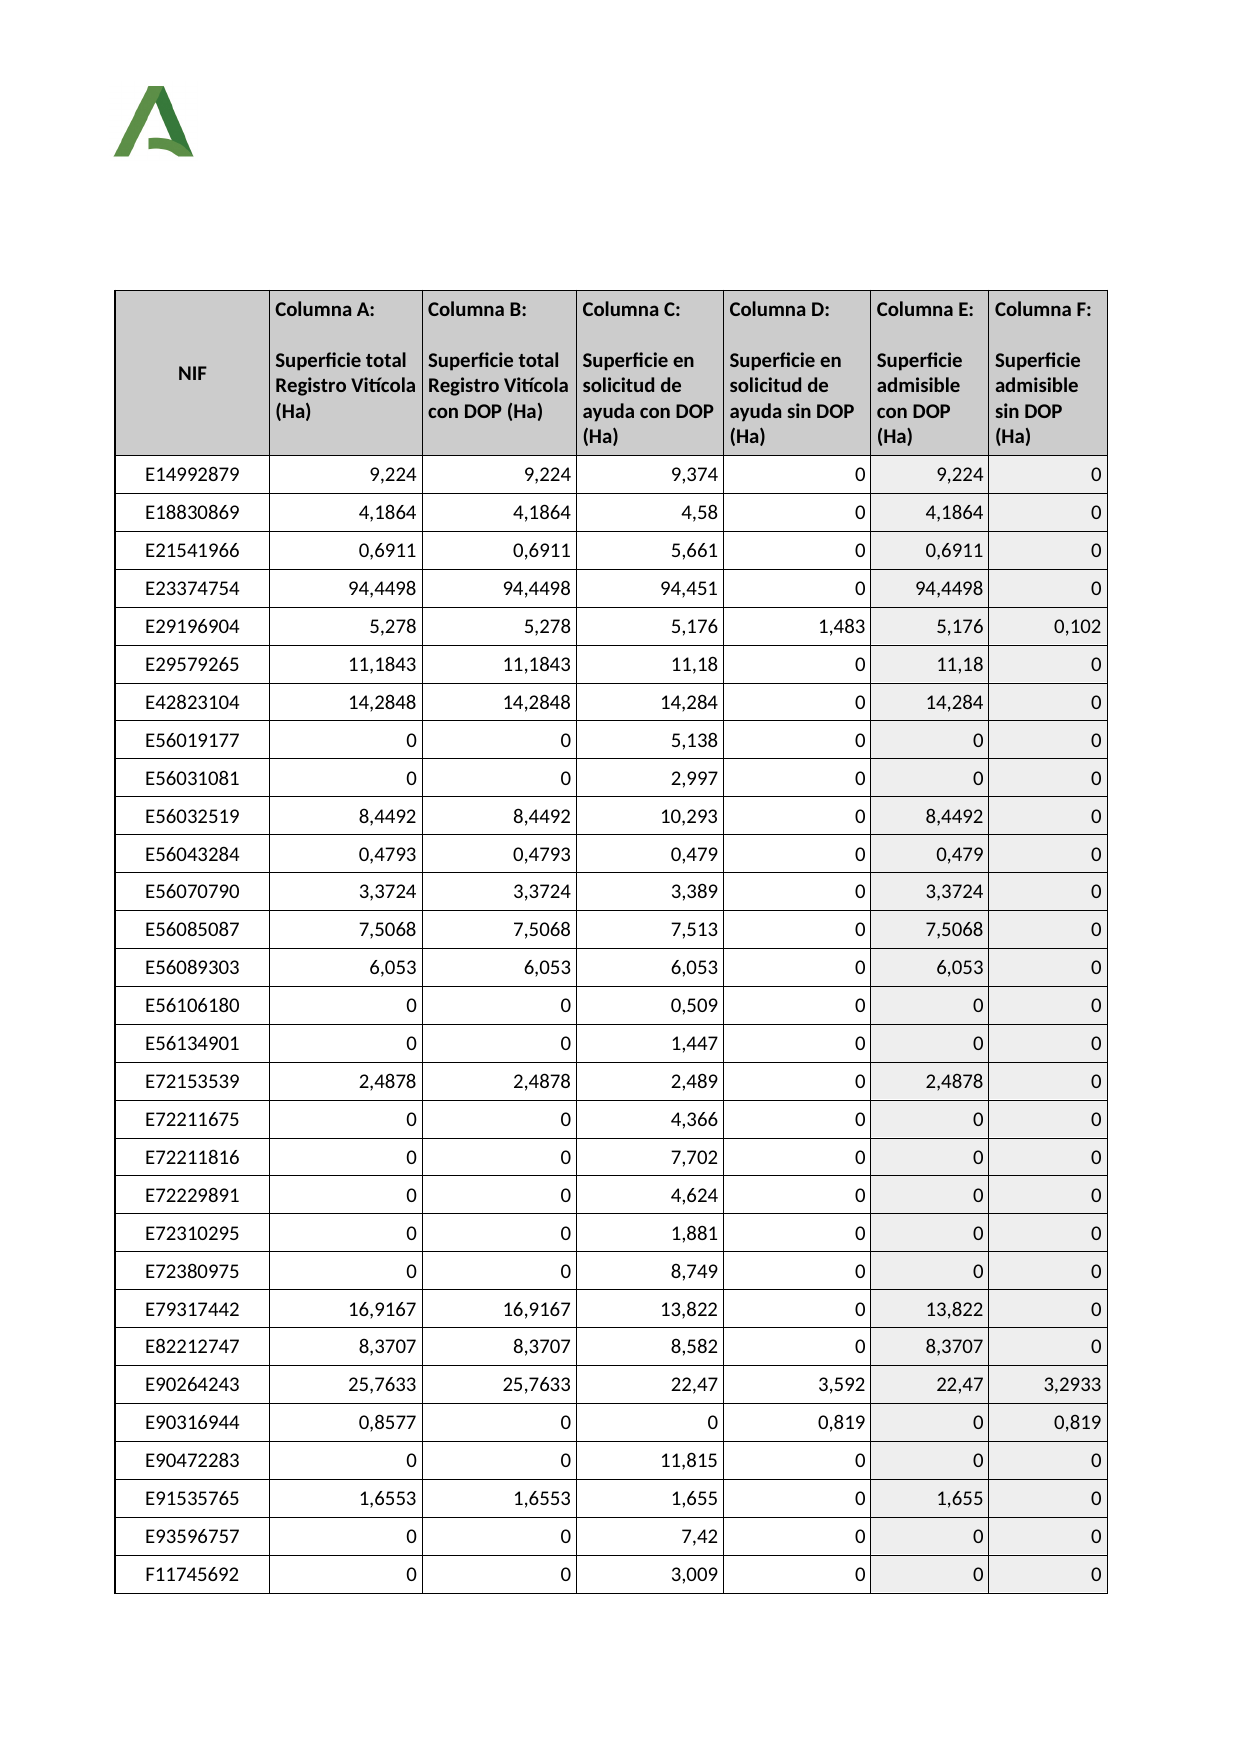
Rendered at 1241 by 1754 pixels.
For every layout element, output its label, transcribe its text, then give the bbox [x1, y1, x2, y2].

table_cell 0 [989, 456, 1107, 493]
table_cell E56085087 [116, 911, 269, 948]
table_cell 0 [871, 1139, 988, 1175]
table_cell 6,053 [423, 949, 576, 986]
table_cell 7,5068 [871, 911, 988, 948]
table_cell 0 [423, 1252, 576, 1289]
table_cell 0,479 [871, 835, 988, 872]
table_cell 14,2848 [270, 684, 422, 720]
table_cell 0 [724, 873, 870, 910]
table_cell 2,4878 [423, 1063, 576, 1099]
table_cell 6,053 [871, 949, 988, 986]
table_header Columna A: Superficie total Registro Vitícola (Ha) [270, 291, 422, 455]
table_cell E90472283 [116, 1442, 269, 1479]
table_cell 0 [724, 1176, 870, 1213]
table_cell 94,4498 [871, 570, 988, 607]
table_cell 3,3724 [270, 873, 422, 910]
table_cell 0 [724, 570, 870, 607]
table_cell 0 [989, 873, 1107, 910]
table_cell 4,1864 [423, 494, 576, 531]
table_cell 0 [270, 1025, 422, 1062]
table_cell E56043284 [116, 835, 269, 872]
table_cell 1,447 [577, 1025, 723, 1062]
table_cell 0 [989, 949, 1107, 986]
table_cell 0 [989, 1442, 1107, 1479]
table_cell 0 [989, 1518, 1107, 1554]
table_cell 1,655 [871, 1480, 988, 1517]
table_cell E72380975 [116, 1252, 269, 1289]
table_cell 0 [989, 797, 1107, 834]
table_cell E72229891 [116, 1176, 269, 1213]
table_cell 0 [270, 1556, 422, 1592]
table_cell 0 [270, 1176, 422, 1213]
table_cell E56031081 [116, 759, 269, 796]
table_cell 8,3707 [423, 1328, 576, 1365]
table_cell 3,592 [724, 1366, 870, 1403]
table_cell 0 [871, 721, 988, 758]
table_cell 0 [724, 456, 870, 493]
table_cell 0 [724, 1480, 870, 1517]
table_cell 0 [270, 1214, 422, 1251]
table_cell 0,6911 [423, 532, 576, 569]
table_cell 0 [724, 1101, 870, 1137]
table_cell 16,9167 [423, 1290, 576, 1327]
table_cell 0 [270, 1518, 422, 1554]
table_cell 4,1864 [270, 494, 422, 531]
table_cell 6,053 [577, 949, 723, 986]
table_cell 8,3707 [270, 1328, 422, 1365]
table_cell 0 [423, 1101, 576, 1137]
table_cell 0 [871, 1101, 988, 1137]
table_cell 0 [871, 1252, 988, 1289]
table_cell 0 [724, 1556, 870, 1592]
table_cell 4,1864 [871, 494, 988, 531]
table_cell 6,053 [270, 949, 422, 986]
table_cell E79317442 [116, 1290, 269, 1327]
table_cell 0 [871, 987, 988, 1024]
table_cell 2,4878 [871, 1063, 988, 1099]
table_cell 0 [724, 1328, 870, 1365]
table_cell 9,224 [871, 456, 988, 493]
table_cell E93596757 [116, 1518, 269, 1554]
table_cell 5,176 [871, 608, 988, 644]
table_cell E56070790 [116, 873, 269, 910]
table_cell 0 [724, 835, 870, 872]
table_cell 1,6553 [423, 1480, 576, 1517]
table_cell 0,4793 [423, 835, 576, 872]
table_cell 10,293 [577, 797, 723, 834]
table_cell 94,4498 [270, 570, 422, 607]
table_cell 7,702 [577, 1139, 723, 1175]
table_cell 0 [423, 1176, 576, 1213]
table_cell E21541966 [116, 532, 269, 569]
table_cell 0,479 [577, 835, 723, 872]
table_cell 0 [270, 1252, 422, 1289]
table_cell 0 [270, 1101, 422, 1137]
table_cell 0 [423, 759, 576, 796]
table_cell 0 [270, 987, 422, 1024]
table_cell 0 [989, 1480, 1107, 1517]
table_cell E56089303 [116, 949, 269, 986]
table_cell 0 [724, 1518, 870, 1554]
table_cell 94,4498 [423, 570, 576, 607]
table_cell 0 [423, 1556, 576, 1592]
table_cell 0 [423, 1404, 576, 1441]
table_cell E82212747 [116, 1328, 269, 1365]
table_cell 0 [724, 797, 870, 834]
table_cell E72310295 [116, 1214, 269, 1251]
table_cell 0 [724, 532, 870, 569]
table_cell 16,9167 [270, 1290, 422, 1327]
table_cell 0 [724, 646, 870, 682]
table_cell 14,2848 [423, 684, 576, 720]
table_cell E56134901 [116, 1025, 269, 1062]
table_cell 13,822 [577, 1290, 723, 1327]
table_header Columna D: Superficie en solicitud de ayuda sin DOP (Ha) [724, 291, 870, 455]
table_cell 9,224 [270, 456, 422, 493]
table_cell 0,6911 [871, 532, 988, 569]
table_cell 11,1843 [270, 646, 422, 682]
table_cell 0 [989, 759, 1107, 796]
table_cell 0 [989, 1063, 1107, 1099]
table_cell E90264243 [116, 1366, 269, 1403]
table_cell 25,7633 [423, 1366, 576, 1403]
table_cell E56019177 [116, 721, 269, 758]
table_cell 0 [270, 1442, 422, 1479]
table_cell 11,1843 [423, 646, 576, 682]
table_cell 2,489 [577, 1063, 723, 1099]
table_cell 0 [871, 1404, 988, 1441]
table_cell 0 [989, 1252, 1107, 1289]
table_cell 0 [871, 759, 988, 796]
table_cell 0 [423, 987, 576, 1024]
table_cell 0 [989, 494, 1107, 531]
table_cell 1,6553 [270, 1480, 422, 1517]
table_cell 0 [724, 987, 870, 1024]
table_cell 0 [724, 1025, 870, 1062]
table_cell 8,749 [577, 1252, 723, 1289]
table_cell 0,4793 [270, 835, 422, 872]
table_cell 0 [989, 570, 1107, 607]
table_cell 0 [989, 911, 1107, 948]
table_cell 3,389 [577, 873, 723, 910]
table_cell 0,509 [577, 987, 723, 1024]
table_cell 5,278 [270, 608, 422, 644]
table_cell 14,284 [871, 684, 988, 720]
table_cell 0 [724, 684, 870, 720]
table_cell 0 [724, 721, 870, 758]
table_cell 14,284 [577, 684, 723, 720]
table_cell 0 [989, 1556, 1107, 1592]
table_cell E23374754 [116, 570, 269, 607]
table_cell 9,224 [423, 456, 576, 493]
table_cell 25,7633 [270, 1366, 422, 1403]
table_cell 0 [270, 1139, 422, 1175]
table_cell 0 [724, 1063, 870, 1099]
table_cell 0 [989, 1214, 1107, 1251]
table_cell 0 [989, 684, 1107, 720]
table_cell 0 [423, 1518, 576, 1554]
table_cell 0 [871, 1556, 988, 1592]
table_cell 7,5068 [423, 911, 576, 948]
table_cell 11,18 [871, 646, 988, 682]
table_cell 0 [989, 1101, 1107, 1137]
table_cell 22,47 [871, 1366, 988, 1403]
table_cell 0 [423, 721, 576, 758]
table_cell 0 [989, 1139, 1107, 1175]
table_cell 0 [871, 1025, 988, 1062]
table_cell 0 [871, 1214, 988, 1251]
table_cell 0 [270, 759, 422, 796]
table_cell 0,819 [989, 1404, 1107, 1441]
table_cell 0 [724, 1290, 870, 1327]
table_cell 0 [989, 646, 1107, 682]
table_cell 5,278 [423, 608, 576, 644]
table_cell 8,3707 [871, 1328, 988, 1365]
table_cell 2,4878 [270, 1063, 422, 1099]
table_cell 0 [724, 759, 870, 796]
picture [109, 81, 198, 161]
table_cell 4,366 [577, 1101, 723, 1137]
table_cell 11,18 [577, 646, 723, 682]
table_cell 5,661 [577, 532, 723, 569]
table_header Columna B: Superficie total Registro Vitícola con DOP (Ha) [423, 291, 576, 455]
table_cell 0,819 [724, 1404, 870, 1441]
table_cell 0 [577, 1404, 723, 1441]
table_cell 0 [423, 1442, 576, 1479]
table_cell 1,483 [724, 608, 870, 644]
table_cell 13,822 [871, 1290, 988, 1327]
table_cell 3,2933 [989, 1366, 1107, 1403]
table_cell 1,655 [577, 1480, 723, 1517]
table_cell 3,009 [577, 1556, 723, 1592]
table_cell 7,42 [577, 1518, 723, 1554]
table_cell 22,47 [577, 1366, 723, 1403]
table_cell 8,4492 [423, 797, 576, 834]
table_cell 7,5068 [270, 911, 422, 948]
table_cell 0 [871, 1442, 988, 1479]
table_cell 0 [724, 949, 870, 986]
table_cell 94,451 [577, 570, 723, 607]
table_cell 0 [270, 721, 422, 758]
table_cell 0,6911 [270, 532, 422, 569]
table_cell 2,997 [577, 759, 723, 796]
table_cell E42823104 [116, 684, 269, 720]
table_cell 0 [989, 1328, 1107, 1365]
table_cell 4,624 [577, 1176, 723, 1213]
table_cell F11745692 [116, 1556, 269, 1592]
table_cell E14992879 [116, 456, 269, 493]
table_cell 8,4492 [871, 797, 988, 834]
table_cell 0 [724, 1252, 870, 1289]
table_cell 0 [989, 835, 1107, 872]
table_cell E56032519 [116, 797, 269, 834]
table_cell E29579265 [116, 646, 269, 682]
table_cell 0 [871, 1176, 988, 1213]
table_cell 5,176 [577, 608, 723, 644]
table_cell 9,374 [577, 456, 723, 493]
table_cell E72211675 [116, 1101, 269, 1137]
table_cell E29196904 [116, 608, 269, 644]
table_cell 0 [724, 1214, 870, 1251]
table_cell 3,3724 [871, 873, 988, 910]
table_cell 4,58 [577, 494, 723, 531]
table_cell 0 [423, 1025, 576, 1062]
table_cell 0 [423, 1214, 576, 1251]
table_cell 0 [989, 721, 1107, 758]
table_cell 0 [871, 1518, 988, 1554]
table_cell 11,815 [577, 1442, 723, 1479]
table_cell 0 [989, 1176, 1107, 1213]
table_cell 0,102 [989, 608, 1107, 644]
table_header Columna E: Superficie admisible con DOP (Ha) [871, 291, 988, 455]
table_cell 5,138 [577, 721, 723, 758]
table_header NIF [116, 291, 269, 455]
table_cell 0 [724, 494, 870, 531]
table_cell E90316944 [116, 1404, 269, 1441]
table_cell 8,582 [577, 1328, 723, 1365]
table_cell 1,881 [577, 1214, 723, 1251]
table_cell 0 [989, 987, 1107, 1024]
table_cell E91535765 [116, 1480, 269, 1517]
table_cell E18830869 [116, 494, 269, 531]
table_cell 0 [724, 1139, 870, 1175]
table_cell 0 [724, 911, 870, 948]
table_cell E72153539 [116, 1063, 269, 1099]
table_cell 7,513 [577, 911, 723, 948]
table_cell 3,3724 [423, 873, 576, 910]
table_cell 0 [989, 1290, 1107, 1327]
table_cell E72211816 [116, 1139, 269, 1175]
table_cell 0 [989, 1025, 1107, 1062]
table_cell 8,4492 [270, 797, 422, 834]
table_cell 0 [989, 532, 1107, 569]
table_cell 0 [724, 1442, 870, 1479]
table_header Columna F: Superficie admisible sin DOP (Ha) [989, 291, 1107, 455]
table_header Columna C: Superficie en solicitud de ayuda con DOP (Ha) [577, 291, 723, 455]
table_cell 0 [423, 1139, 576, 1175]
table_cell 0,8577 [270, 1404, 422, 1441]
table_cell E56106180 [116, 987, 269, 1024]
